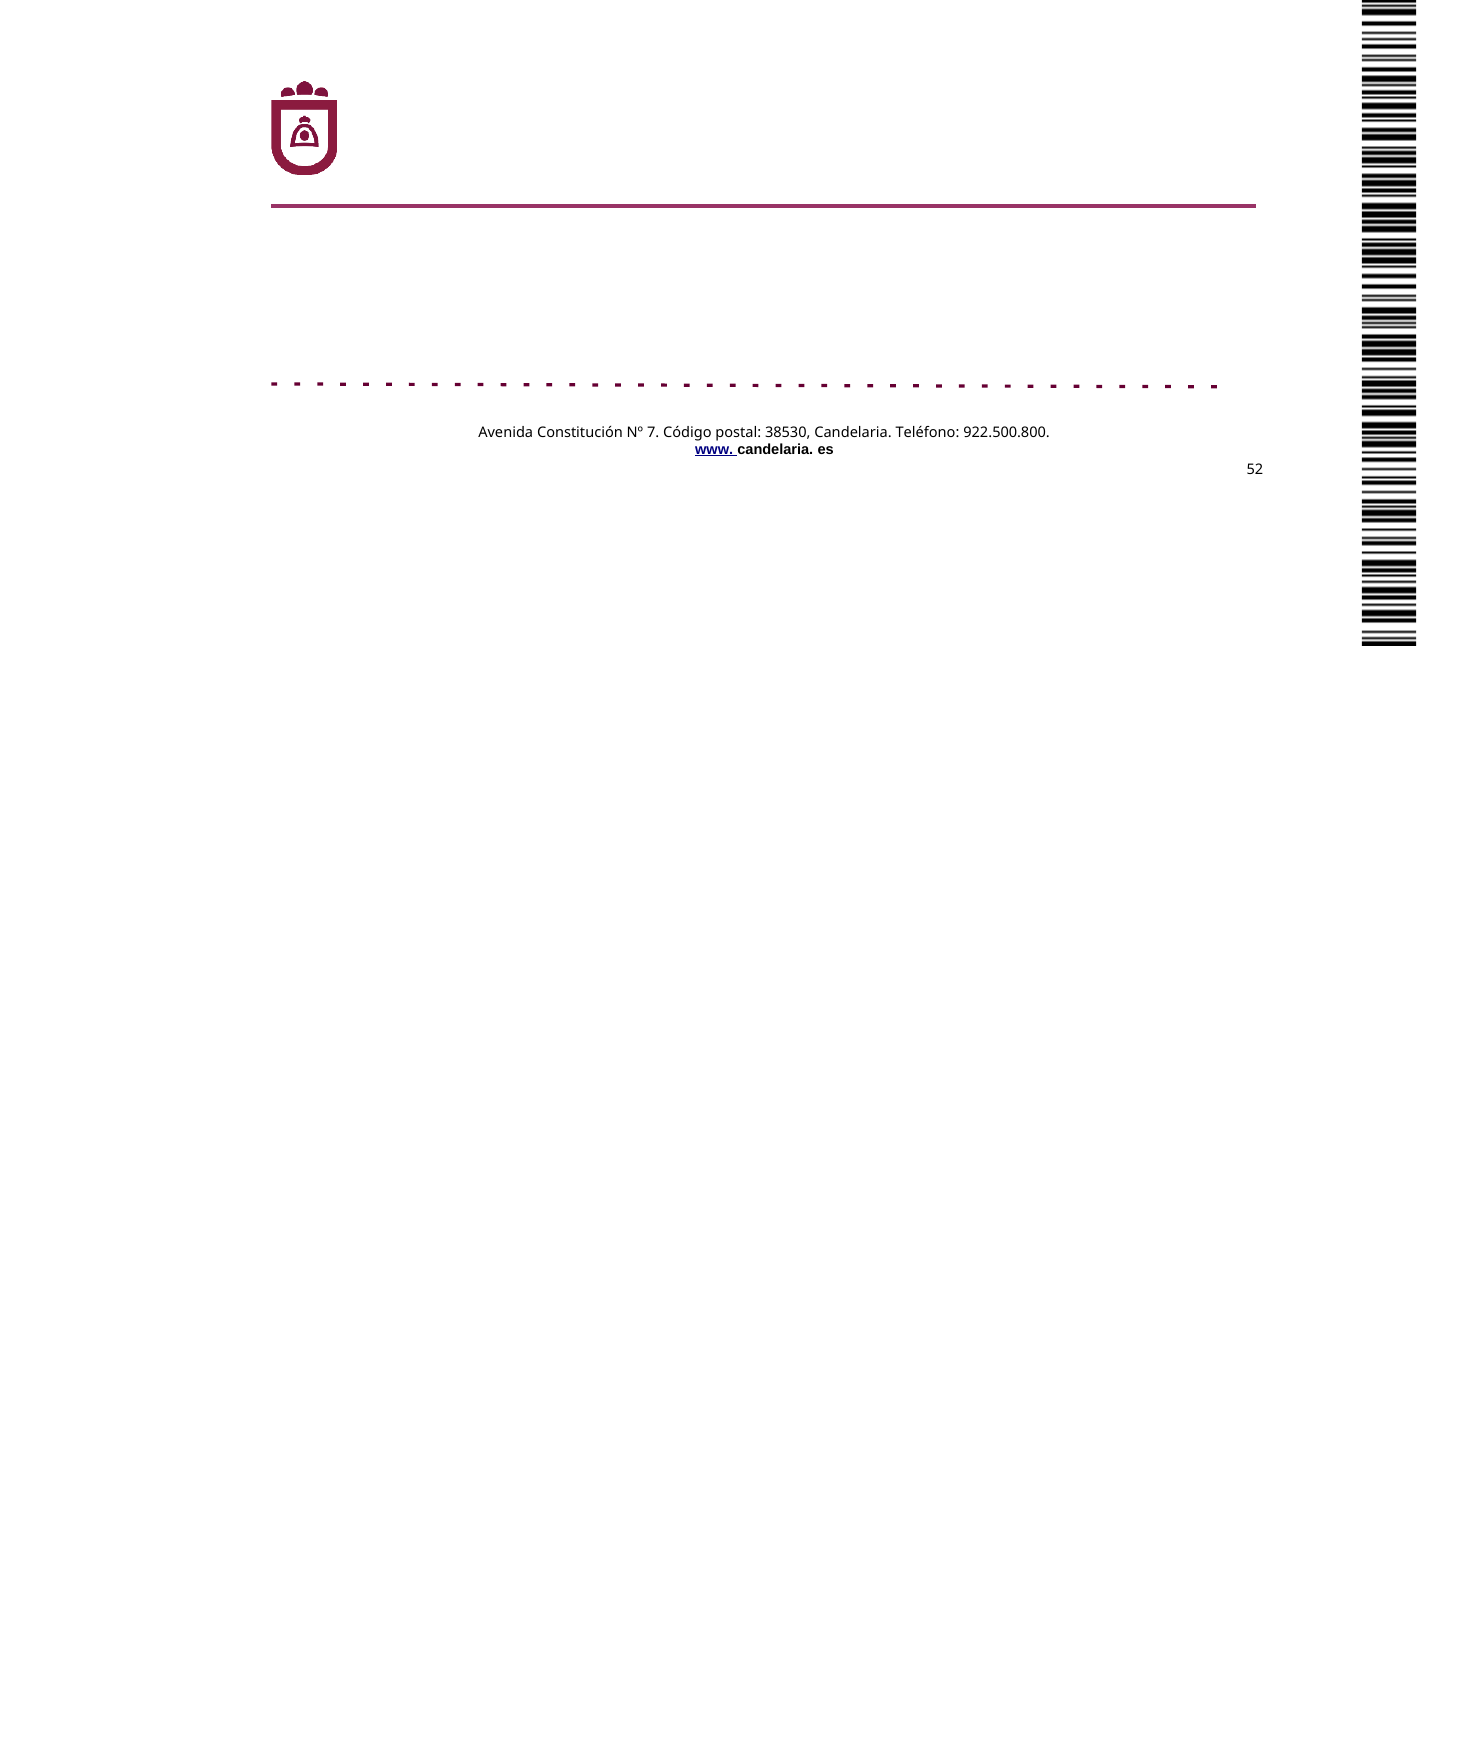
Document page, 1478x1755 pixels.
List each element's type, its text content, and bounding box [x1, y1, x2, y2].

text Avenida Constitución Nº 7. Código postal: 38530, Candelaria. Teléfono: 922.500.800. [382, 425, 1146, 441]
text 52 [37, 459, 1263, 478]
text www. candelaria. es [382, 441, 1146, 458]
